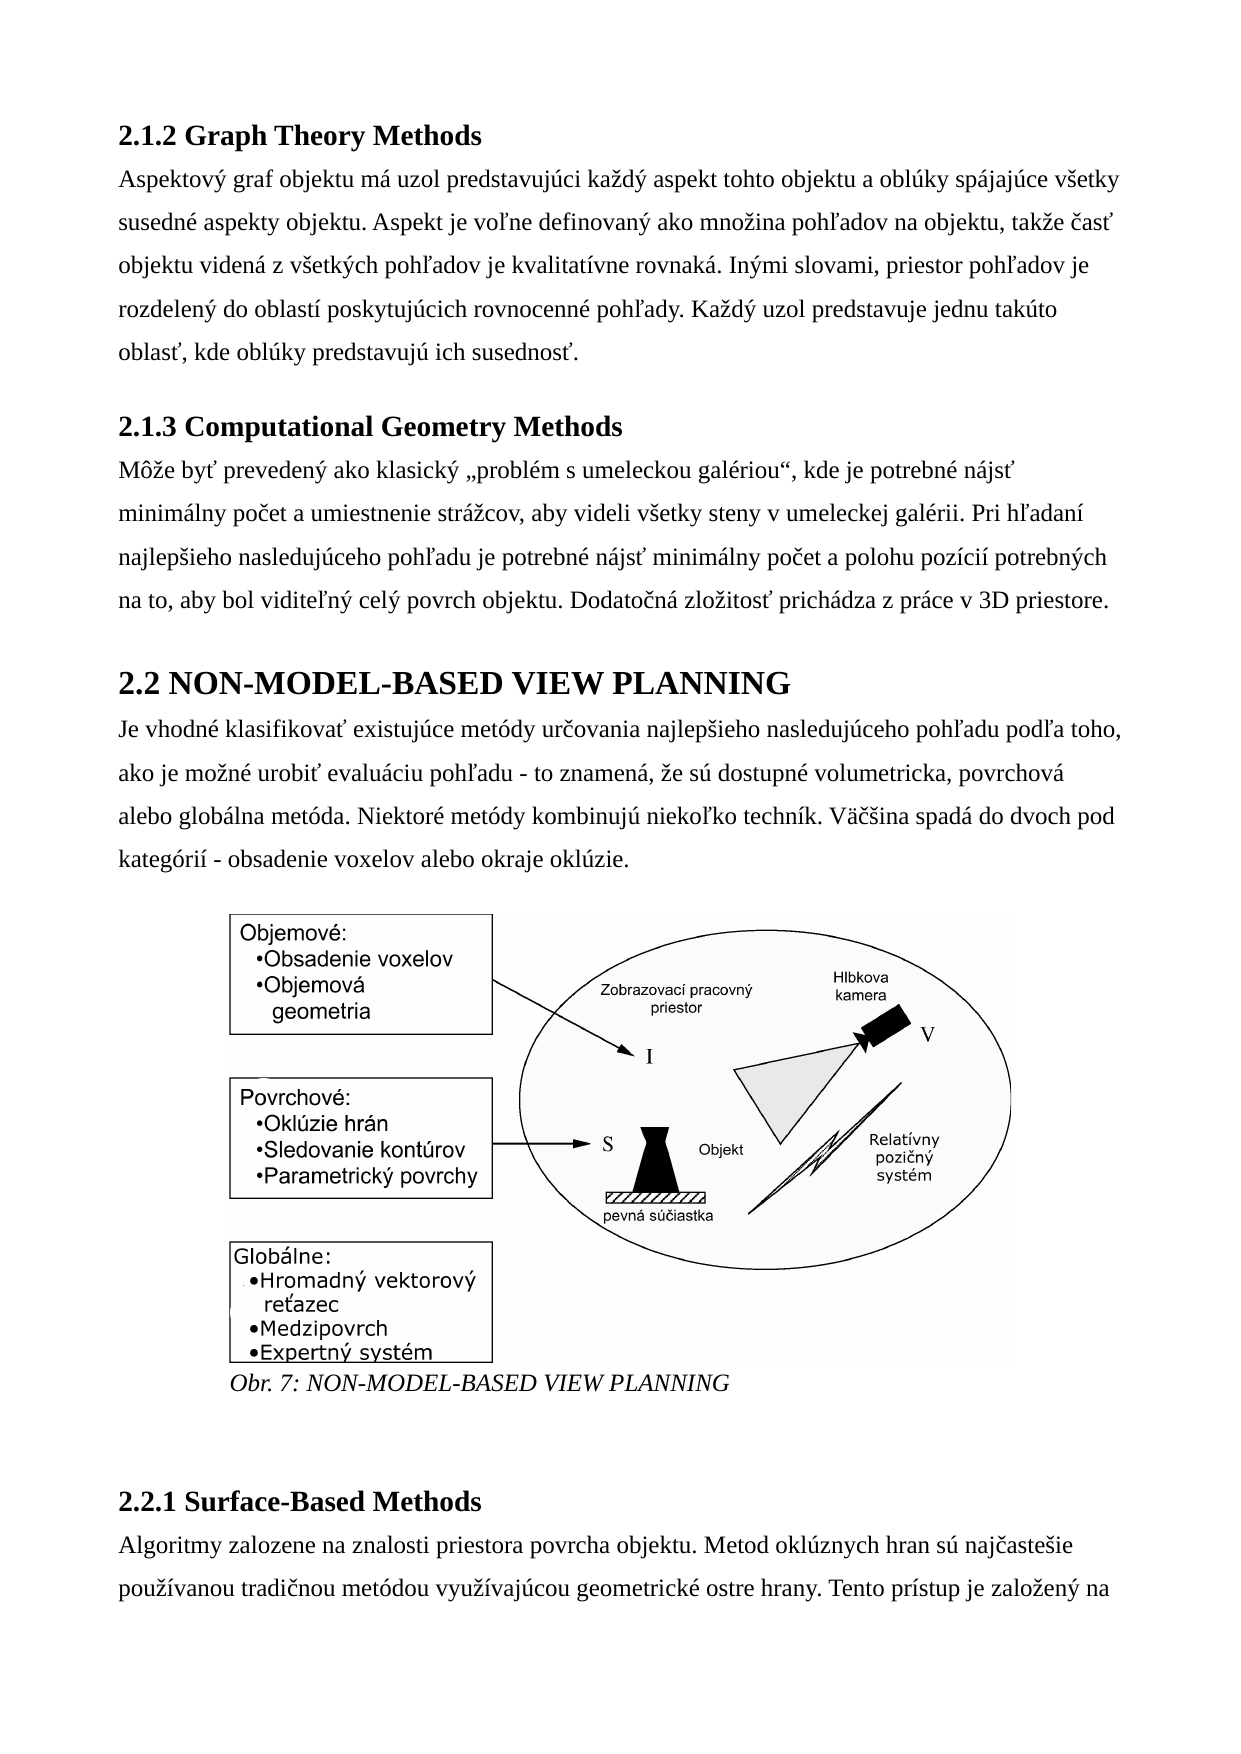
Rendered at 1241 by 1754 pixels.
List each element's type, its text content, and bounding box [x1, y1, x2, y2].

text Aspektový graf objektu má uzol predstavujúci každý aspekt tohto objektu a oblúky spájajúce všetky susedné aspekty objektu. Aspekt je voľne definovaný ako množina pohľadov na objektu, takže časť objektu videná z všetkých pohľadov je kvalitatívne rovnaká. Inými slovami, priestor pohľadov je rozdelený do oblastí poskytujúcich rovnocenné pohľady. Každý uzol predstavuje jednu takúto oblasť, kde oblúky predstavujú ich susednosť. [118, 164, 1122, 366]
subtitle 2.2 NON-MODEL-BASED VIEW PLANNING [118, 663, 1122, 702]
text Obr. 7: NON-MODEL-BASED VIEW PLANNING [229, 1363, 1011, 1397]
text Algoritmy zalozene na znalosti priestora povrcha objektu. Metod oklúznych hran sú najčastešie používanou tradičnou metódou využívajúcou geometrické ostre hrany. Tento prístup je založený na [118, 1530, 1122, 1602]
text Je vhodné klasifikovať existujúce metódy určovania najlepšieho nasledujúceho pohľadu podľa toho, ako je možné urobiť evaluáciu pohľadu - to znamená, že sú dostupné volumetricka, povrchová alebo globálna metóda. Niektoré metódy kombinujú niekoľko techník. Väčšina spadá do dvoch pod kategórií - obsadenie voxelov alebo okraje oklúzie. [118, 714, 1122, 873]
subtitle 2.1.3 Computational Geometry Methods [118, 409, 1122, 443]
text Môže byť prevedený ako klasický „problém s umeleckou galériou“, kde je potrebné nájsť minimálny počet a umiestnenie strážcov, aby videli všetky steny v umeleckej galérii. Pri hľadaní najlepšieho nasledujúceho pohľadu je potrebné nájsť minimálny počet a polohu pozícií potrebných na to, aby bol viditeľný celý povrch objektu. Dodatočná zložitosť prichádza z práce v 3D priestore. [118, 455, 1122, 613]
subtitle 2.1.2 Graph Theory Methods [118, 118, 1122, 152]
subtitle 2.2.1 Surface-Based Methods [118, 1484, 1122, 1517]
picture [229, 914, 1012, 1363]
